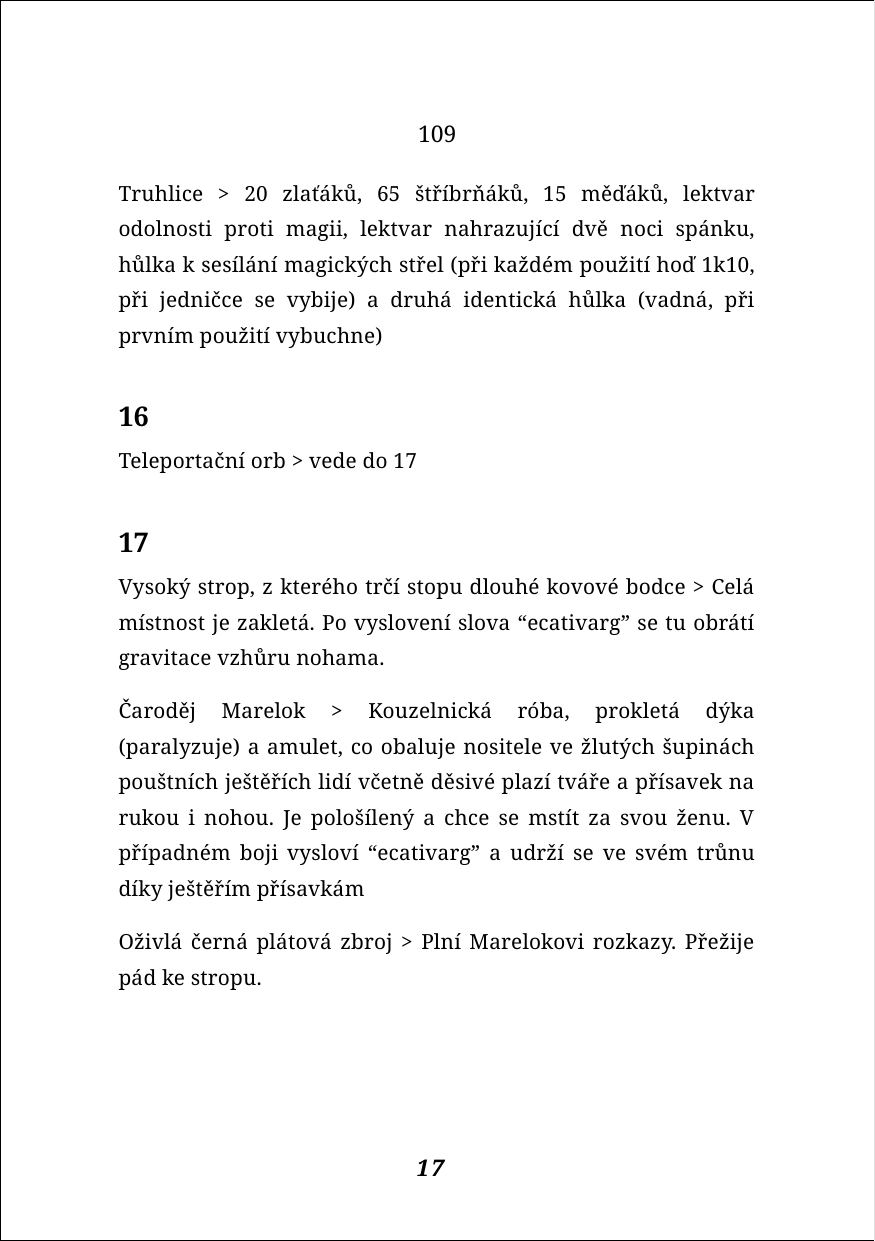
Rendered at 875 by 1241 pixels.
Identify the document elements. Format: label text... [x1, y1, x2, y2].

text Oživlá černá plátová zbroj > Plní Marelokovi rozkazy. Přežije pád ke stropu. [118, 927, 756, 991]
text Vysoký strop, z kterého trčí stopu dlouhé kovové bodce > Celá místnost je zakletá. Po vyslovení slova “ecativarg” se tu obrátí gravitace vzhůru nohama. [118, 572, 756, 672]
text Teleportační orb > vede do 17 [118, 447, 756, 475]
text Truhlice > 20 zlaťáků, 65 štříbrňáků, 15 měďáků, lektvar odolnosti proti magii, lektvar nahrazující dvě noci spánku, hůlka k sesílání magických střel (při každém použití hoď 1k10, při jedničce se vybije) a druhá identická hůlka (vadná, při prvním použití vybuchne) [118, 179, 756, 349]
subtitle 17 [118, 523, 756, 560]
text Čaroděj Marelok > Kouzelnická róba, prokletá dýka (paralyzuje) a amulet, co obaluje nositele ve žlutých šupinách pouštních ještěřích lidí včetně děsivé plazí tváře a přísavek na rukou i nohou. Je pološílený a chce se mstít za svou ženu. V případném boji vysloví “ecativarg” a udrží se ve svém trůnu díky ještěřím přísavkám [118, 696, 756, 902]
subtitle 16 [118, 398, 756, 435]
